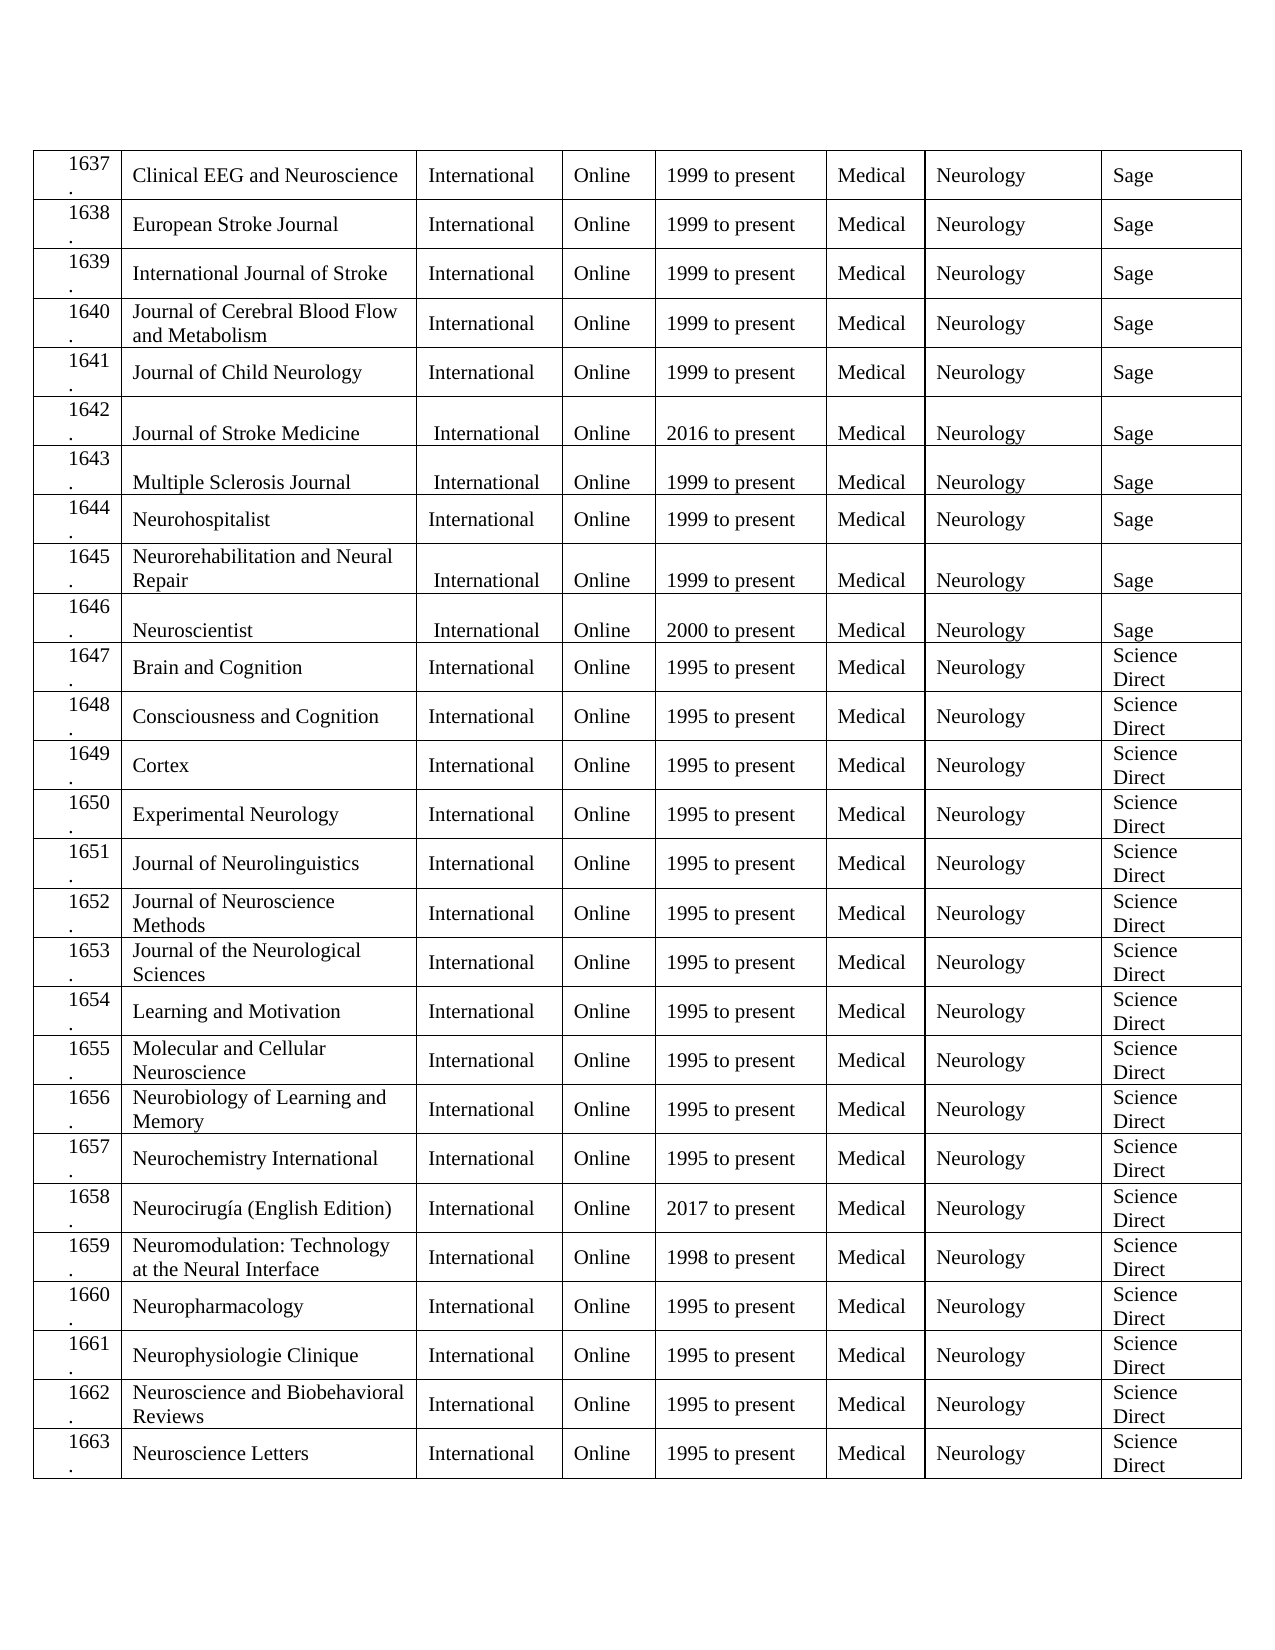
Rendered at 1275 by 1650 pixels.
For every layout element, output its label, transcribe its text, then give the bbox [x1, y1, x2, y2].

table_cell Online [563, 790, 655, 838]
table_cell International [417, 348, 562, 396]
table_cell Science Direct [1102, 1282, 1241, 1330]
table_cell 1999 to present [656, 299, 826, 347]
table_cell International [417, 938, 562, 986]
table_cell [34, 1233, 121, 1281]
table_cell 1995 to present [656, 741, 826, 789]
table_cell Science Direct [1102, 1036, 1241, 1084]
table_cell Online [563, 1085, 655, 1133]
table_cell Medical [827, 594, 924, 642]
table_cell International [417, 839, 562, 887]
table_cell Journal of the Neurological Sciences [122, 938, 416, 986]
table_cell [34, 938, 121, 986]
table_cell Multiple Sclerosis Journal [122, 446, 416, 494]
table_cell Neurology [926, 348, 1101, 396]
table_cell Online [563, 1134, 655, 1182]
table_cell Online [563, 544, 655, 592]
table_cell 1995 to present [656, 1380, 826, 1428]
table_cell International [417, 397, 562, 445]
table_cell International Journal of Stroke [122, 249, 416, 297]
table_cell Online [563, 1233, 655, 1281]
table_cell Molecular and Cellular Neuroscience [122, 1036, 416, 1084]
table_cell Sage [1102, 495, 1241, 543]
table_cell Medical [827, 1331, 924, 1379]
table_cell Medical [827, 790, 924, 838]
table_cell Science Direct [1102, 938, 1241, 986]
table_cell [34, 446, 121, 494]
table_cell International [417, 889, 562, 937]
table_cell Sage [1102, 594, 1241, 642]
table_cell Neurology [926, 692, 1101, 740]
table_cell Sage [1102, 544, 1241, 592]
table_cell International [417, 299, 562, 347]
table_cell Neurohospitalist [122, 495, 416, 543]
table_cell International [417, 1184, 562, 1232]
table_cell 1995 to present [656, 1282, 826, 1330]
table_cell Online [563, 151, 655, 199]
table_cell Experimental Neurology [122, 790, 416, 838]
table_cell [34, 790, 121, 838]
table_cell Cortex [122, 741, 416, 789]
table_cell 1999 to present [656, 200, 826, 248]
table_cell Science Direct [1102, 1085, 1241, 1133]
table_cell [34, 1429, 121, 1477]
table_cell International [417, 1282, 562, 1330]
table_cell [34, 151, 121, 199]
table_cell Neurorehabilitation and Neural Repair [122, 544, 416, 592]
table_cell Online [563, 741, 655, 789]
table_cell Science Direct [1102, 692, 1241, 740]
table_cell Neurology [926, 889, 1101, 937]
table_cell International [417, 1233, 562, 1281]
table_cell Neurology [926, 1085, 1101, 1133]
table_cell Neurology [926, 1184, 1101, 1232]
table_cell Neurology [926, 151, 1101, 199]
table_cell Neurology [926, 594, 1101, 642]
table_cell European Stroke Journal [122, 200, 416, 248]
table_cell Sage [1102, 249, 1241, 297]
table_cell International [417, 987, 562, 1035]
table_cell Neurology [926, 1134, 1101, 1182]
table_cell [34, 1085, 121, 1133]
table_cell Neurology [926, 790, 1101, 838]
table_cell International [417, 1085, 562, 1133]
table_cell Medical [827, 889, 924, 937]
table_cell Science Direct [1102, 643, 1241, 691]
table_cell Neurology [926, 1282, 1101, 1330]
table_cell International [417, 200, 562, 248]
table_cell [34, 1380, 121, 1428]
table_cell International [417, 249, 562, 297]
table_cell Medical [827, 938, 924, 986]
table_cell 1995 to present [656, 889, 826, 937]
table_cell Medical [827, 1429, 924, 1477]
table_cell 1995 to present [656, 938, 826, 986]
table_cell 1995 to present [656, 987, 826, 1035]
table_cell [34, 299, 121, 347]
table_cell Journal of Neuroscience Methods [122, 889, 416, 937]
table_cell Online [563, 1184, 655, 1232]
table_cell 1995 to present [656, 839, 826, 887]
table_cell Online [563, 249, 655, 297]
table_cell Online [563, 1331, 655, 1379]
table_cell Science Direct [1102, 790, 1241, 838]
table_cell 1999 to present [656, 151, 826, 199]
table_cell International [417, 1380, 562, 1428]
table_cell Online [563, 839, 655, 887]
table_cell 1999 to present [656, 348, 826, 396]
table_cell Neurochemistry International [122, 1134, 416, 1182]
table_cell International [417, 1331, 562, 1379]
table_cell Online [563, 938, 655, 986]
table_cell Medical [827, 1184, 924, 1232]
table_cell Journal of Neurolinguistics [122, 839, 416, 887]
table_cell Neurology [926, 249, 1101, 297]
table_cell Journal of Stroke Medicine [122, 397, 416, 445]
table_cell Neurology [926, 1036, 1101, 1084]
table_cell [34, 594, 121, 642]
table_cell Neurology [926, 643, 1101, 691]
table_cell Sage [1102, 348, 1241, 396]
table_cell [34, 397, 121, 445]
table_cell International [417, 1134, 562, 1182]
table_cell Online [563, 643, 655, 691]
table_cell [34, 348, 121, 396]
table_cell Sage [1102, 151, 1241, 199]
table_cell Neurology [926, 1380, 1101, 1428]
table_cell Science Direct [1102, 1233, 1241, 1281]
table_cell International [417, 544, 562, 592]
table_cell Neurology [926, 987, 1101, 1035]
table_cell Neurology [926, 1331, 1101, 1379]
table_cell [34, 643, 121, 691]
table_cell Neurocirugía (English Edition) [122, 1184, 416, 1232]
table_cell Sage [1102, 299, 1241, 347]
table_cell Online [563, 200, 655, 248]
table_cell International [417, 692, 562, 740]
table_cell Science Direct [1102, 1184, 1241, 1232]
table_cell 1999 to present [656, 495, 826, 543]
table_cell Online [563, 299, 655, 347]
table_cell Online [563, 889, 655, 937]
table_cell Science Direct [1102, 987, 1241, 1035]
table_cell [34, 1134, 121, 1182]
table_cell Neuroscientist [122, 594, 416, 642]
table_cell 2016 to present [656, 397, 826, 445]
table_cell Sage [1102, 200, 1241, 248]
table_cell Medical [827, 1036, 924, 1084]
table_cell Online [563, 692, 655, 740]
table_cell Online [563, 1429, 655, 1477]
table_cell Online [563, 1380, 655, 1428]
table_cell Medical [827, 495, 924, 543]
table_cell Medical [827, 446, 924, 494]
table_cell Neurology [926, 1233, 1101, 1281]
table_cell Medical [827, 692, 924, 740]
table_cell Medical [827, 1085, 924, 1133]
table_cell [34, 1036, 121, 1084]
table_cell 1998 to present [656, 1233, 826, 1281]
table_cell Neurology [926, 495, 1101, 543]
table_cell Medical [827, 544, 924, 592]
table_cell Medical [827, 643, 924, 691]
table_cell Medical [827, 348, 924, 396]
table_cell Online [563, 1036, 655, 1084]
table_cell Online [563, 1282, 655, 1330]
table_cell Online [563, 594, 655, 642]
table_cell [34, 495, 121, 543]
table_cell Sage [1102, 397, 1241, 445]
table_cell [34, 987, 121, 1035]
table_cell Science Direct [1102, 839, 1241, 887]
table_cell International [417, 151, 562, 199]
table_cell Online [563, 987, 655, 1035]
table_cell International [417, 1429, 562, 1477]
table_cell 1995 to present [656, 1331, 826, 1379]
table_cell International [417, 1036, 562, 1084]
table_cell 1995 to present [656, 1036, 826, 1084]
table_cell 1995 to present [656, 692, 826, 740]
table_cell 2000 to present [656, 594, 826, 642]
table_cell Neurology [926, 741, 1101, 789]
table_cell [34, 1184, 121, 1232]
table_cell Learning and Motivation [122, 987, 416, 1035]
table_cell Journal of Child Neurology [122, 348, 416, 396]
table_cell International [417, 446, 562, 494]
table_cell 1999 to present [656, 446, 826, 494]
table_cell Science Direct [1102, 741, 1241, 789]
table_cell 1999 to present [656, 544, 826, 592]
table_cell 1999 to present [656, 249, 826, 297]
table_cell Neurology [926, 299, 1101, 347]
table_cell Consciousness and Cognition [122, 692, 416, 740]
table_cell Neurology [926, 839, 1101, 887]
table_cell Neurology [926, 446, 1101, 494]
table_cell Medical [827, 1233, 924, 1281]
table_cell Medical [827, 839, 924, 887]
table_cell Journal of Cerebral Blood Flow and Metabolism [122, 299, 416, 347]
table_cell 1995 to present [656, 643, 826, 691]
table_cell Clinical EEG and Neuroscience [122, 151, 416, 199]
table_cell Online [563, 397, 655, 445]
table_cell [34, 839, 121, 887]
table_cell [34, 741, 121, 789]
table_cell 1995 to present [656, 1085, 826, 1133]
table_cell Medical [827, 151, 924, 199]
table_cell [34, 1282, 121, 1330]
table_cell Science Direct [1102, 1429, 1241, 1477]
table_cell Online [563, 348, 655, 396]
table_cell [34, 889, 121, 937]
table_cell Online [563, 495, 655, 543]
table_cell [34, 200, 121, 248]
table_cell Medical [827, 200, 924, 248]
table_cell Neuroscience and Biobehavioral Reviews [122, 1380, 416, 1428]
table_cell International [417, 741, 562, 789]
table_cell Medical [827, 1134, 924, 1182]
table_cell Science Direct [1102, 1331, 1241, 1379]
table_cell Neurology [926, 544, 1101, 592]
table_cell Science Direct [1102, 889, 1241, 937]
table_cell Medical [827, 987, 924, 1035]
table_cell Medical [827, 249, 924, 297]
table_cell Brain and Cognition [122, 643, 416, 691]
table_cell 1995 to present [656, 1429, 826, 1477]
table_cell Neuroscience Letters [122, 1429, 416, 1477]
table_cell Medical [827, 1282, 924, 1330]
table_cell [34, 1331, 121, 1379]
table_cell Sage [1102, 446, 1241, 494]
table_cell Science Direct [1102, 1134, 1241, 1182]
table_cell Medical [827, 299, 924, 347]
table_cell 1995 to present [656, 1134, 826, 1182]
table_cell 1995 to present [656, 790, 826, 838]
table_cell [34, 544, 121, 592]
table_cell International [417, 495, 562, 543]
table_cell Neurology [926, 200, 1101, 248]
table_cell 2017 to present [656, 1184, 826, 1232]
table_cell Medical [827, 397, 924, 445]
table_cell Neuropharmacology [122, 1282, 416, 1330]
table_cell International [417, 790, 562, 838]
table_cell [34, 692, 121, 740]
table_cell Online [563, 446, 655, 494]
table_cell Science Direct [1102, 1380, 1241, 1428]
table_cell Neuromodulation: Technology at the Neural Interface [122, 1233, 416, 1281]
table_cell Neurology [926, 938, 1101, 986]
table_cell Medical [827, 1380, 924, 1428]
table_cell Neurobiology of Learning and Memory [122, 1085, 416, 1133]
table_cell Medical [827, 741, 924, 789]
table_cell Neurology [926, 397, 1101, 445]
table_cell Neurology [926, 1429, 1101, 1477]
table_cell Neurophysiologie Clinique [122, 1331, 416, 1379]
table_cell [34, 249, 121, 297]
table_cell International [417, 594, 562, 642]
table_cell International [417, 643, 562, 691]
